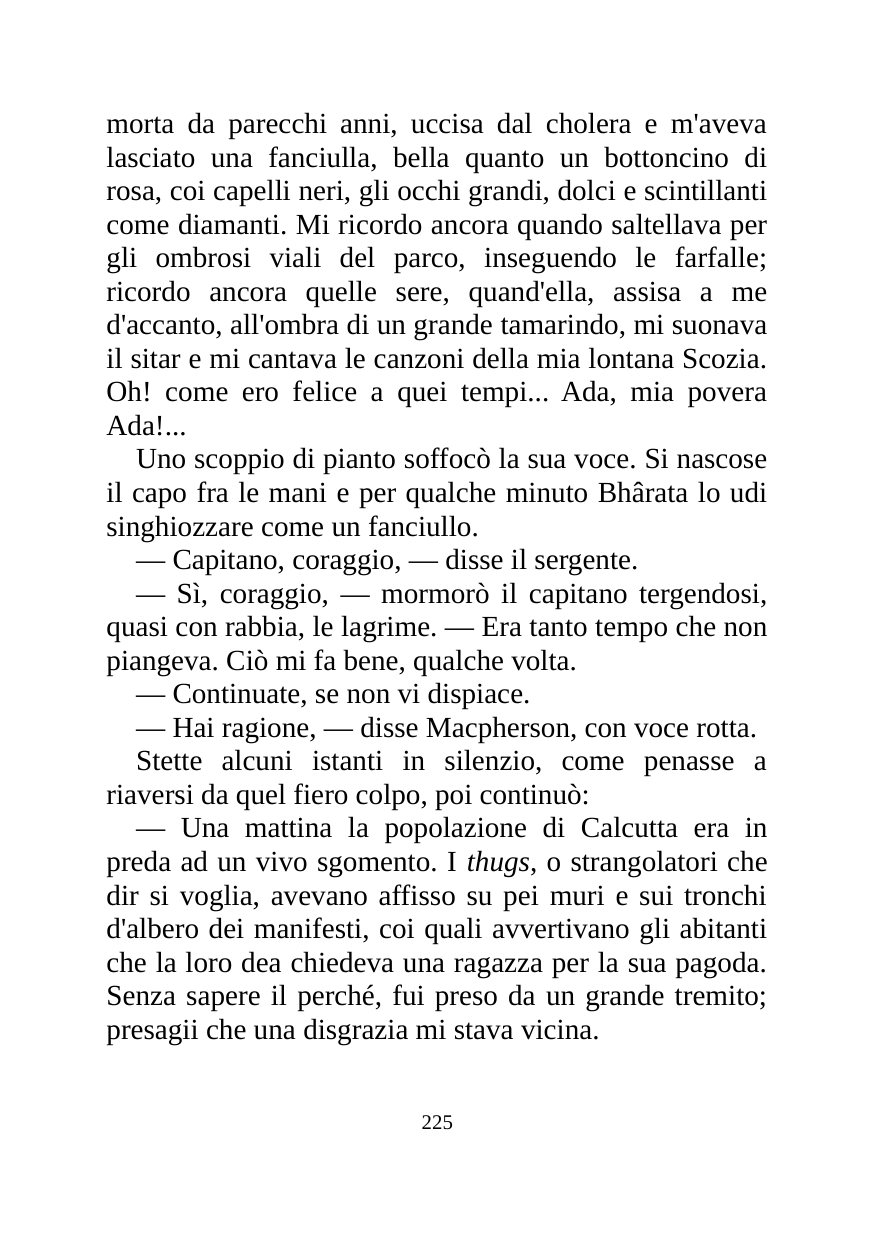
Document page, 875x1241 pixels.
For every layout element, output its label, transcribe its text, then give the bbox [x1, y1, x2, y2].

text — Capitano, coraggio, — disse il sergente. [106, 542, 768, 576]
text — Sì, coraggio, — mormorò il capitano tergendosi, quasi con rabbia, le lagrime. — Era tanto tempo che non piangeva. Ciò mi fa bene, qualche volta. [106, 576, 768, 676]
text Uno scoppio di pianto soffocò la sua voce. Si nascose il capo fra le mani e per qualche minuto Bhârata lo udi singhiozzare come un fanciullo. [106, 442, 768, 542]
text morta da parecchi anni, uccisa dal cholera e m'aveva lasciato una fanciulla, bella quanto un bottoncino di rosa, coi capelli neri, gli occhi grandi, dolci e scintillanti come diamanti. Mi ricordo ancora quando saltellava per gli ombrosi viali del parco, inseguendo le farfalle; ricordo ancora quelle sere, quand'ella, assisa a me d'accanto, all'ombra di un grande tamarindo, mi suonava il sitar e mi cantava le canzoni della mia lontana Scozia. Oh! come ero felice a quei tempi... Ada, mia povera Ada!... [106, 106, 768, 442]
text Stette alcuni istanti in silenzio, come penasse a riaversi da quel fiero colpo, poi continuò: [106, 743, 768, 811]
text — Hai ragione, — disse Macpherson, con voce rotta. [106, 710, 768, 743]
text — Continuate, se non vi dispiace. [106, 676, 768, 710]
text — Una mattina la popolazione di Calcutta era in preda ad un vivo sgomento. I thugs, o strangolatori che dir si voglia, avevano affisso su pei muri e sui tronchi d'albero dei manifesti, coi quali avvertivano gli abitanti che la loro dea chiedeva una ragazza per la sua pagoda. Senza sapere il perché, fui preso da un grande tremito; presagii che una disgrazia mi stava vicina. [106, 811, 768, 1045]
